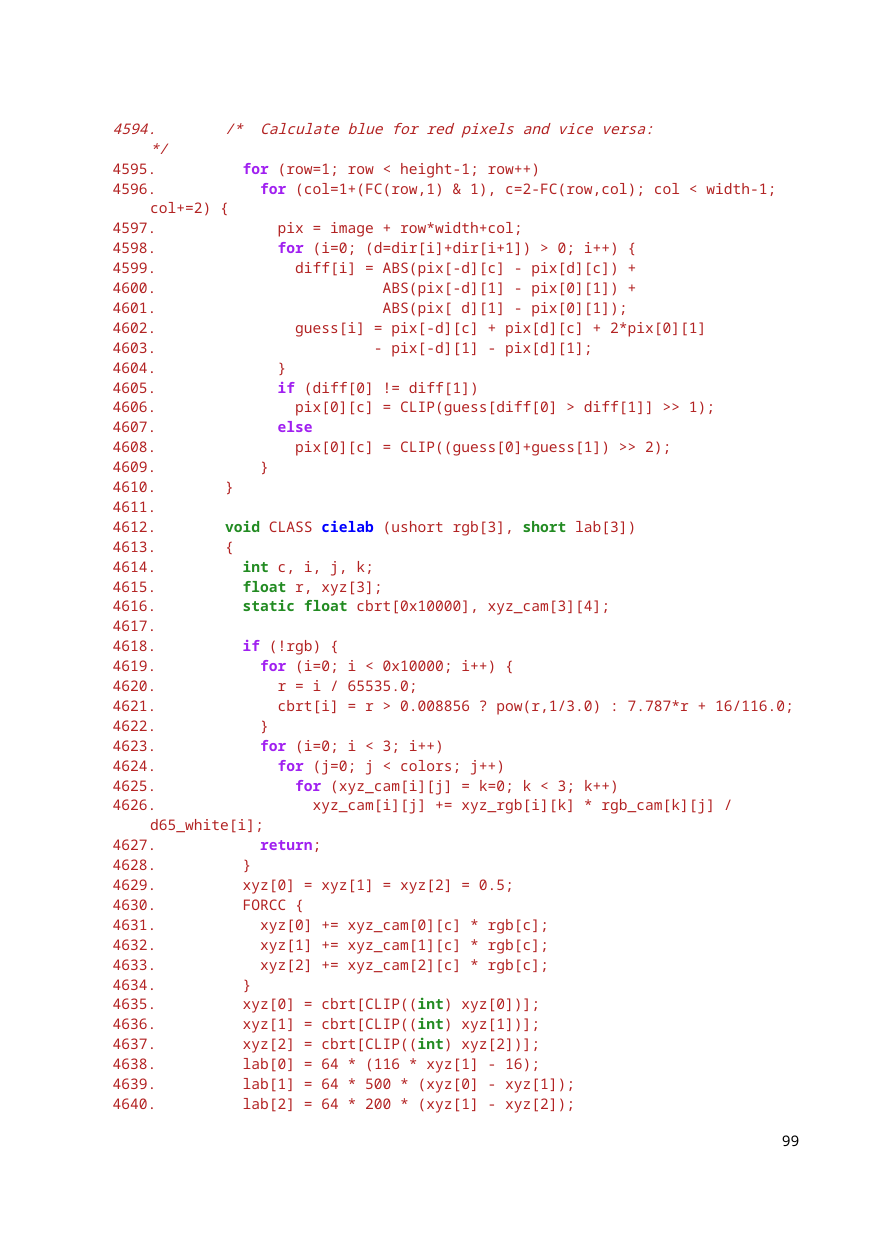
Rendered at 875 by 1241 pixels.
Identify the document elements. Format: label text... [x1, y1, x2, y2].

list } [112, 457, 799, 477]
list r = i / 65535.0; [112, 676, 799, 696]
list for (i=0; i < 3; i++) [112, 736, 799, 755]
list xyz[0] = cbrt[CLIP((int) xyz[0])]; [112, 994, 799, 1014]
list pix = image + row*width+col; [112, 218, 799, 238]
list float r, xyz[3]; [112, 576, 799, 596]
list pix[0][c] = CLIP((guess[0]+guess[1]) >> 2); [112, 437, 799, 457]
list void CLASS cielab (ushort rgb[3], short lab[3]) [112, 517, 799, 537]
list ABS(pix[ d][1] - pix[0][1]); [112, 298, 799, 318]
list static float cbrt[0x10000], xyz_cam[3][4]; [112, 596, 799, 616]
list for (col=1+(FC(row,1) & 1), c=2-FC(row,col); col < width-1; col+=2) { [112, 178, 799, 218]
list xyz[1] += xyz_cam[1][c] * rgb[c]; [112, 934, 799, 954]
list FORCC { [112, 895, 799, 914]
list else [112, 417, 799, 437]
list for (row=1; row < height-1; row++) [112, 158, 799, 178]
list } [112, 855, 799, 875]
list for (xyz_cam[i][j] = k=0; k < 3; k++) [112, 775, 799, 795]
list int c, i, j, k; [112, 556, 799, 576]
list xyz[1] = cbrt[CLIP((int) xyz[1])]; [112, 1014, 799, 1034]
list lab[0] = 64 * (116 * xyz[1] - 16); [112, 1054, 799, 1074]
list } [112, 716, 799, 736]
list /* Calculate blue for red pixels and vice versa: */ [112, 119, 799, 158]
list ABS(pix[-d][1] - pix[0][1]) + [112, 278, 799, 298]
list xyz[0] += xyz_cam[0][c] * rgb[c]; [112, 914, 799, 934]
list pix[0][c] = CLIP(guess[diff[0] > diff[1]] >> 1); [112, 397, 799, 417]
list } [112, 974, 799, 994]
list return; [112, 835, 799, 855]
list lab[2] = 64 * 200 * (xyz[1] - xyz[2]); [112, 1094, 799, 1113]
list if (!rgb) { [112, 636, 799, 656]
list guess[i] = pix[-d][c] + pix[d][c] + 2*pix[0][1] [112, 318, 799, 338]
list if (diff[0] != diff[1]) [112, 377, 799, 397]
list { [112, 537, 799, 556]
list for (i=0; i < 0x10000; i++) { [112, 656, 799, 676]
list xyz[2] = cbrt[CLIP((int) xyz[2])]; [112, 1034, 799, 1054]
list diff[i] = ABS(pix[-d][c] - pix[d][c]) + [112, 258, 799, 278]
list for (j=0; j < colors; j++) [112, 755, 799, 775]
list lab[1] = 64 * 500 * (xyz[0] - xyz[1]); [112, 1074, 799, 1094]
list xyz_cam[i][j] += xyz_rgb[i][k] * rgb_cam[k][j] / d65_white[i]; [112, 795, 799, 835]
list cbrt[i] = r > 0.008856 ? pow(r,1/3.0) : 7.787*r + 16/116.0; [112, 696, 799, 716]
list } [112, 357, 799, 377]
list - pix[-d][1] - pix[d][1]; [112, 338, 799, 357]
list xyz[0] = xyz[1] = xyz[2] = 0.5; [112, 875, 799, 895]
list for (i=0; (d=dir[i]+dir[i+1]) > 0; i++) { [112, 238, 799, 258]
list xyz[2] += xyz_cam[2][c] * rgb[c]; [112, 954, 799, 974]
list } [112, 477, 799, 497]
